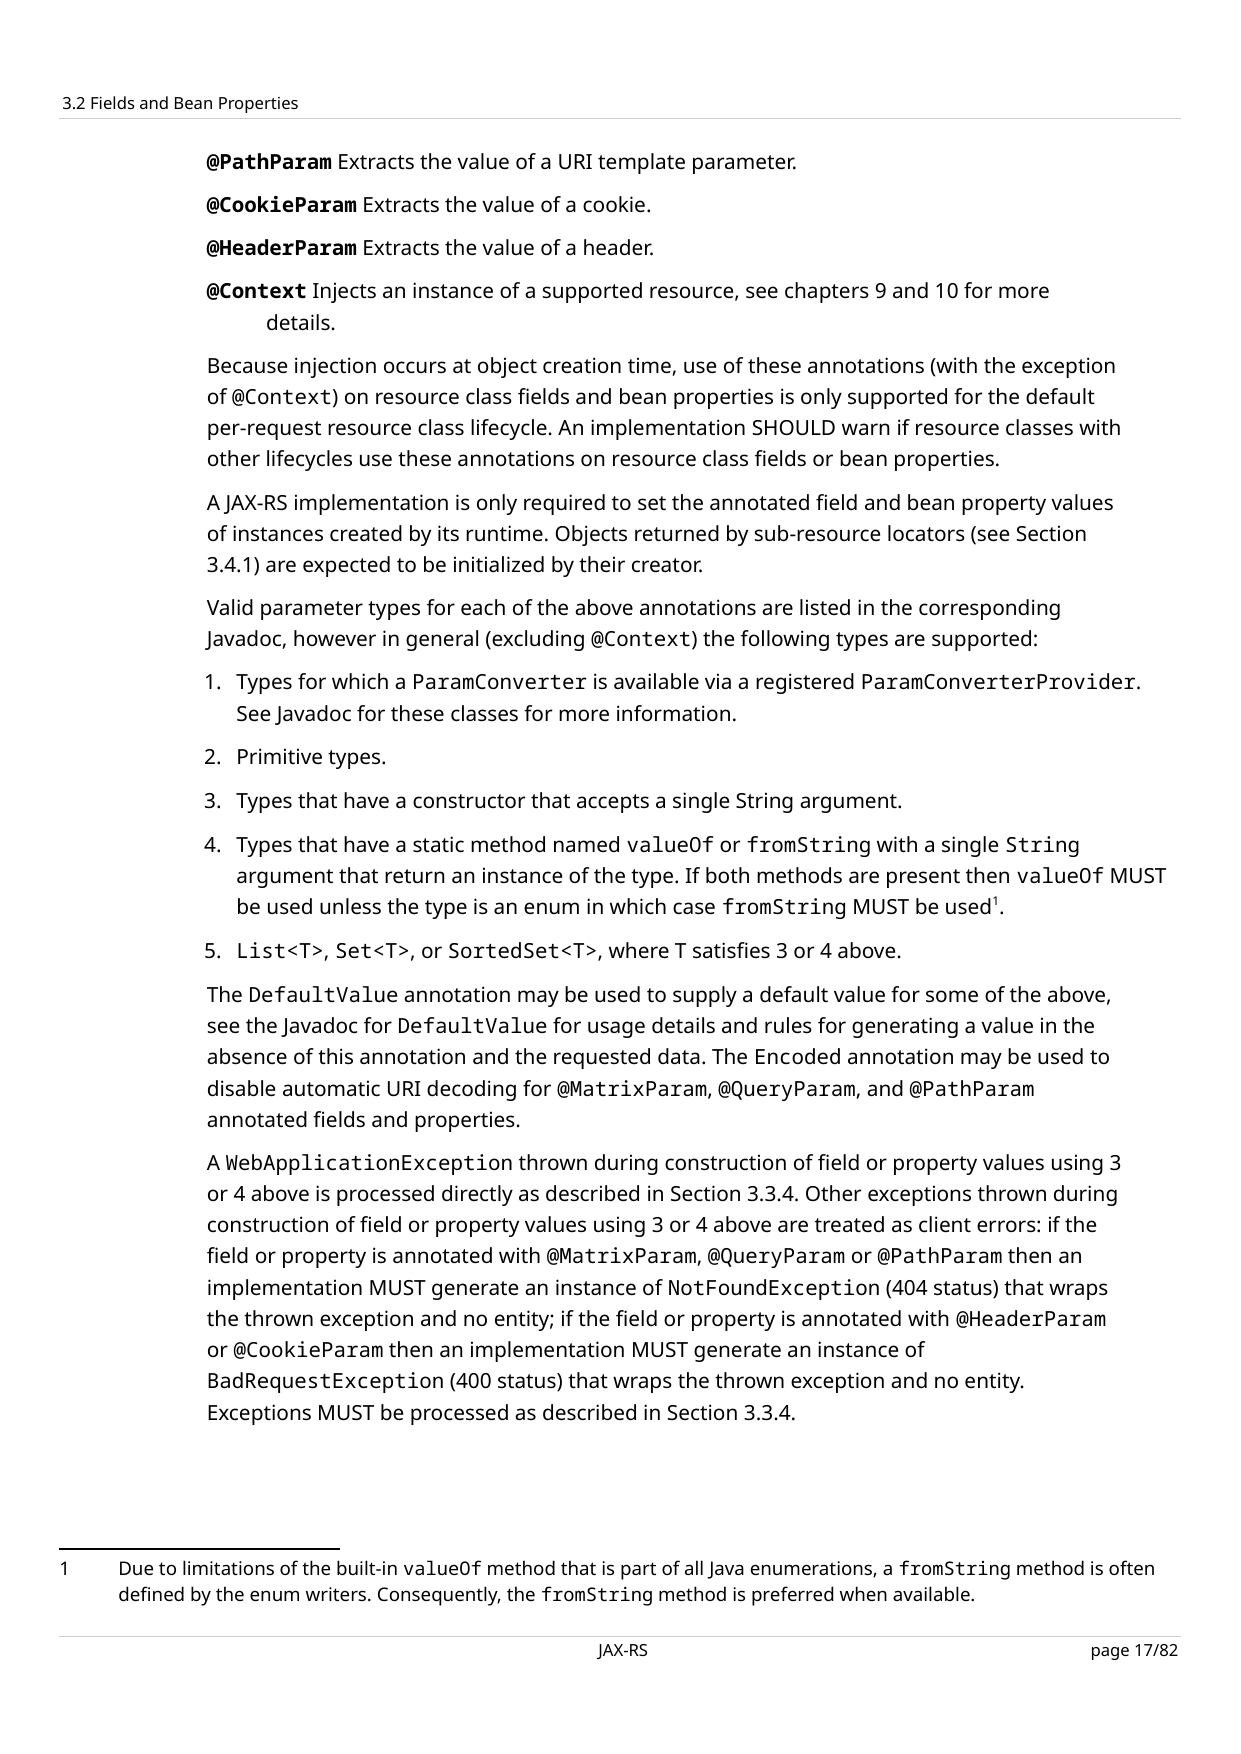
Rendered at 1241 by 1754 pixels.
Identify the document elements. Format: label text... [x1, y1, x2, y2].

text Because injection occurs at object creation time, use of these annotations (with the exception of @Context) on resource class fields and bean properties is only supported for the default per-request resource class lifecycle. An implementation SHOULD warn if resource classes with other lifecycles use these annotations on resource class fields or bean properties. [207, 351, 1122, 473]
list Types that have a static method named valueOf or fromString with a single String argument that return an instance of the type. If both methods are present then valueOf MUST be used unless the type is an enum in which case fromString MUST be used. [221, 830, 1181, 921]
text @CookieParam Extracts the value of a cookie. [207, 191, 1122, 219]
list Types that have a constructor that accepts a single String argument. [221, 786, 1181, 814]
list Types for which a ParamConverter is available via a registered ParamConverterProvider. See Javadoc for these classes for more information. [221, 667, 1181, 727]
text @HeaderParam Extracts the value of a header. [207, 233, 1122, 262]
text The DefaultValue annotation may be used to supply a default value for some of the above, see the Javadoc for DefaultValue for usage details and rules for generating a value in the absence of this annotation and the requested data. The Encoded annotation may be used to disable automatic URI decoding for @MatrixParam, @QueryParam, and @PathParam annotated fields and properties. [207, 980, 1122, 1133]
text @PathParam Extracts the value of a URI template parameter. [207, 147, 1122, 176]
text @Context Injects an instance of a supported resource, see chapters 9 and 10 for more details. [207, 277, 1122, 336]
list Due to limitations of the built-in valueOf method that is part of all Java enumerations, a fromString method is often defined by the enum writers. Consequently, the fromString method is preferred when available. [59, 1555, 1181, 1606]
list List<T>, Set<T>, or SortedSet<T>, where T satisfies 3 or 4 above. [221, 936, 1181, 964]
text A WebApplicationException thrown during construction of field or property values using 3 or 4 above is processed directly as described in Section 3.3.4. Other exceptions thrown during construction of field or property values using 3 or 4 above are treated as client errors: if the field or property is annotated with @MatrixParam, @QueryParam or @PathParam then an implementation MUST generate an instance of NotFoundException (404 status) that wraps the thrown exception and no entity; if the field or property is annotated with @HeaderParam or @CookieParam then an implementation MUST generate an instance of BadRequestException (400 status) that wraps the thrown exception and no entity. Exceptions MUST be processed as described in Section 3.3.4. [207, 1148, 1122, 1426]
text A JAX-RS implementation is only required to set the annotated field and bean property values of instances created by its runtime. Objects returned by sub-resource locators (see Section 3.4.1) are expected to be initialized by their creator. [207, 488, 1122, 578]
list Primitive types. [221, 742, 1181, 771]
text Valid parameter types for each of the above annotations are listed in the corresponding Javadoc, however in general (excluding @Context) the following types are supported: [207, 593, 1122, 653]
